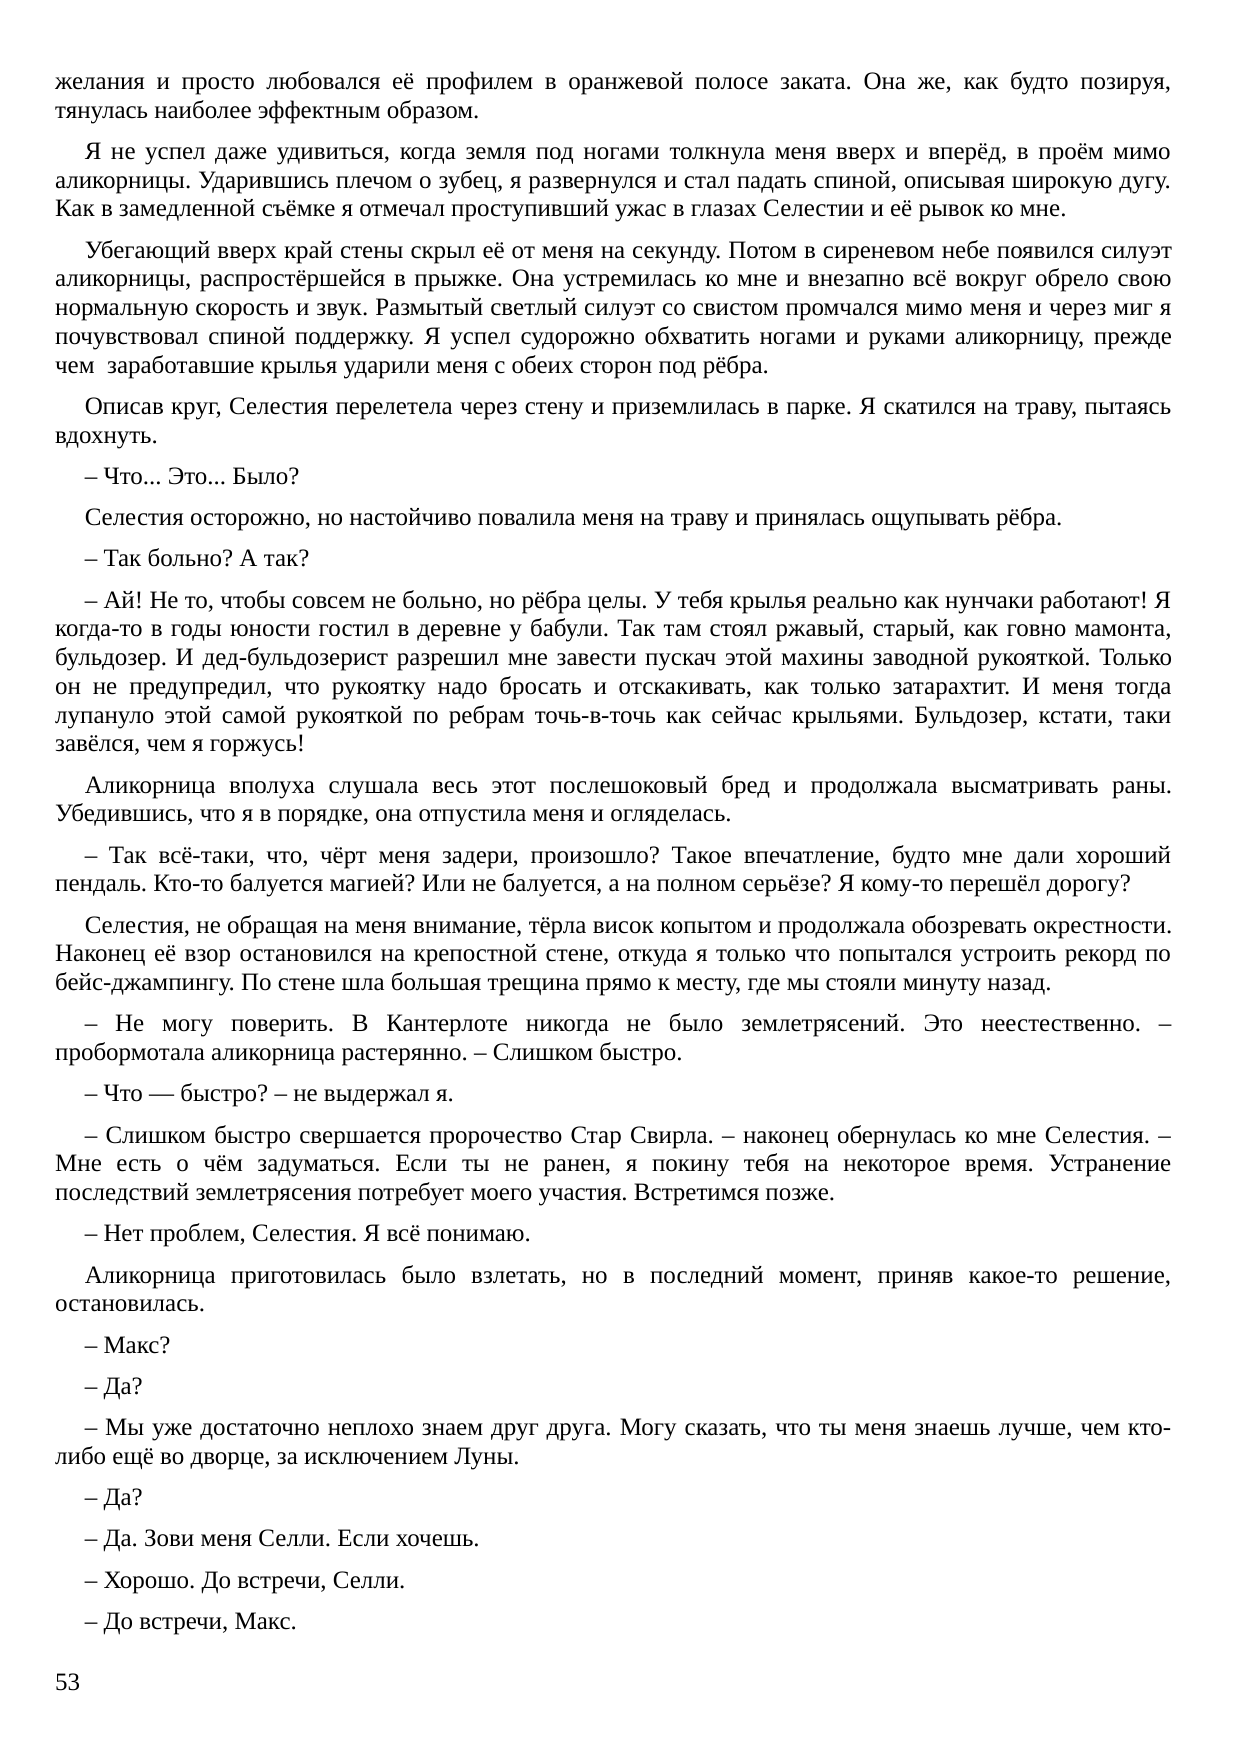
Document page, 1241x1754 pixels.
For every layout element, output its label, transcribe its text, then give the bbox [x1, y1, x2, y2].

text – Так всё-таки, что, чёрт меня задери, произошло? Такое впечатление, будто мне дали хороший пендаль. Кто-то балуется магией? Или не балуется, а на полном серьёзе? Я кому-то перешёл дорогу? [55, 840, 1173, 897]
text – Мы уже достаточно неплохо знаем друг друга. Могу сказать, что ты меня знаешь лучше, чем кто-либо ещё во дворце, за исключением Луны. [55, 1412, 1173, 1470]
text – Да? [55, 1371, 1173, 1400]
text – Так больно? А так? [55, 543, 1173, 572]
text – Да? [55, 1482, 1173, 1511]
text Я не успел даже удивиться, когда земля под ногами толкнула меня вверх и вперёд, в проём мимо аликорницы. Ударившись плечом о зубец, я развернулся и стал падать спиной, описывая широкую дугу. Как в замедленной съёмке я отмечал проступивший ужас в глазах Селестии и её рывок ко мне. [55, 136, 1173, 222]
text – До встречи, Макс. [55, 1606, 1173, 1635]
text – Макс? [55, 1330, 1173, 1358]
text Убегающий вверх край стены скрыл её от меня на секунду. Потом в сиреневом небе появился силуэт аликорницы, распростёршейся в прыжке. Она устремилась ко мне и внезапно всё вокруг обрело свою нормальную скорость и звук. Размытый светлый силуэт со свистом промчался мимо меня и через миг я почувствовал спиной поддержку. Я успел судорожно обхватить ногами и руками аликорницу, прежде чем заработавшие крылья ударили меня с обеих сторон под рёбра. [55, 235, 1173, 378]
text – Что — быстро? – не выдержал я. [55, 1078, 1173, 1107]
text – Не могу поверить. В Кантерлоте никогда не было землетрясений. Это неестественно. – пробормотала аликорница растерянно. – Слишком быстро. [55, 1008, 1173, 1066]
text Селестия осторожно, но настойчиво повалила меня на траву и принялась ощупывать рёбра. [55, 502, 1173, 531]
text – Слишком быстро свершается пророчество Стар Свирла. – наконец обернулась ко мне Селестия. – Мне есть о чём задуматься. Если ты не ранен, я покину тебя на некоторое время. Устранение последствий землетрясения потребует моего участия. Встретимся позже. [55, 1120, 1173, 1206]
text – Что... Это... Было? [55, 461, 1173, 490]
text Селестия, не обращая на меня внимание, тёрла висок копытом и продолжала обозревать окрестности. Наконец её взор остановился на крепостной стене, откуда я только что попытался устроить рекорд по бейс-джампингу. По стене шла большая трещина прямо к месту, где мы стояли минуту назад. [55, 910, 1173, 996]
text Аликорница приготовилась было взлетать, но в последний момент, приняв какое-то решение, остановилась. [55, 1260, 1173, 1317]
text Аликорница вполуха слушала весь этот послешоковый бред и продолжала высматривать раны. Убедившись, что я в порядке, она отпустила меня и огляделась. [55, 770, 1173, 827]
text – Да. Зови меня Селли. Если хочешь. [55, 1523, 1173, 1552]
text – Хорошо. До встречи, Селли. [55, 1565, 1173, 1593]
text желания и просто любовался её профилем в оранжевой полосе заката. Она же, как будто позируя, тянулась наиболее эффектным образом. [55, 66, 1173, 123]
text – Ай! Не то, чтобы совсем не больно, но рёбра целы. У тебя крылья реально как нунчаки работают! Я когда-то в годы юности гостил в деревне у бабули. Так там стоял ржавый, старый, как говно мамонта, бульдозер. И дед-бульдозерист разрешил мне завести пускач этой махины заводной рукояткой. Только он не предупредил, что рукоятку надо бросать и отскакивать, как только затарахтит. И меня тогда лупануло этой самой рукояткой по ребрам точь-в-точь как сейчас крыльями. Бульдозер, кстати, таки завёлся, чем я горжусь! [55, 585, 1173, 757]
text Описав круг, Селестия перелетела через стену и приземлилась в парке. Я скатился на траву, пытаясь вдохнуть. [55, 391, 1173, 448]
text – Нет проблем, Селестия. Я всё понимаю. [55, 1218, 1173, 1247]
